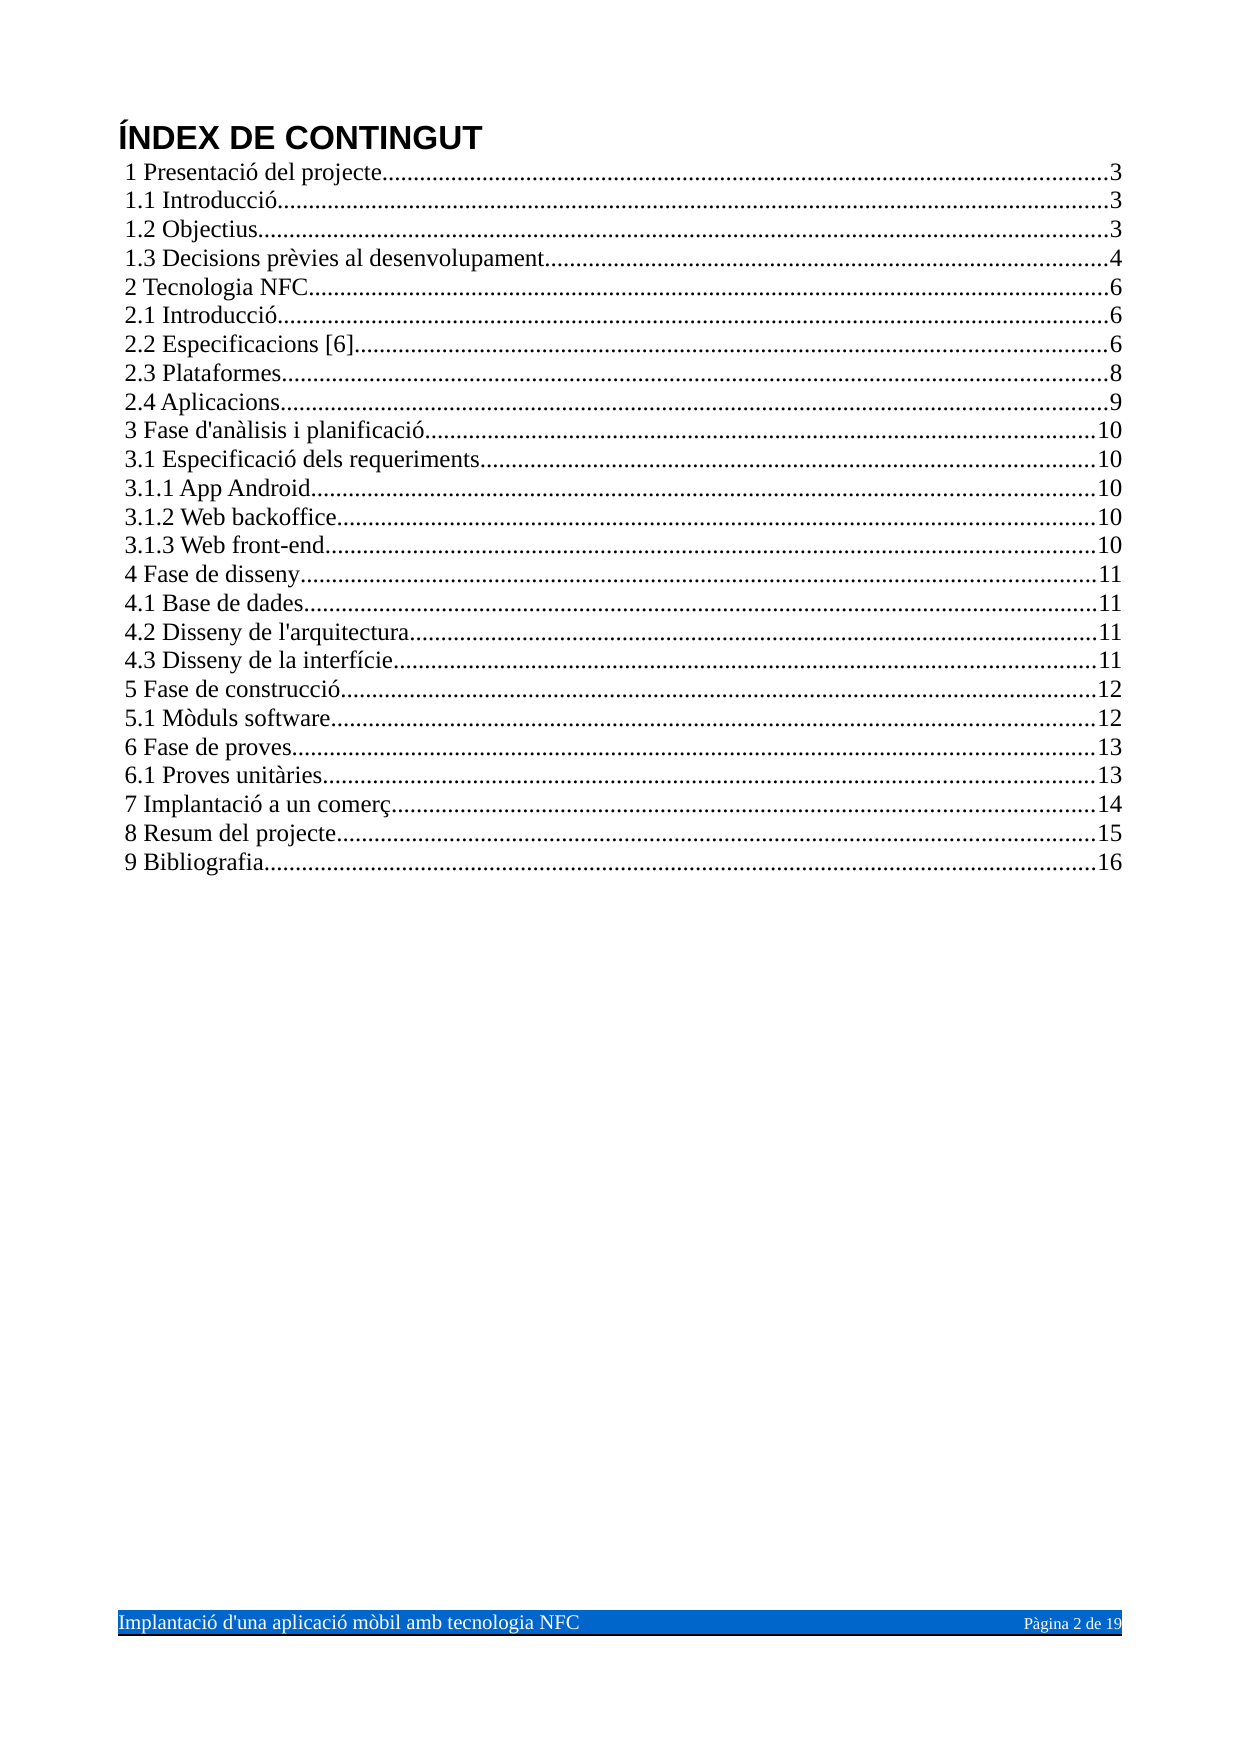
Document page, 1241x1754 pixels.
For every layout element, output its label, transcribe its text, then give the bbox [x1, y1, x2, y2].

text 3.1.1 App Android 10 [118, 473, 1122, 502]
text 1.3 Decisions prèvies al desenvolupament 4 [118, 243, 1122, 272]
text 2.4 Aplicacions 9 [118, 387, 1122, 415]
text 2.3 Plataformes 8 [118, 358, 1122, 387]
text 2 Tecnologia NFC 6 [118, 272, 1122, 300]
text 4 Fase de disseny 11 [118, 559, 1122, 588]
text 4.1 Base de dades 11 [118, 588, 1122, 617]
text 9 Bibliografia 16 [118, 847, 1122, 875]
text 7 Implantació a un comerç 14 [118, 789, 1122, 818]
text 8 Resum del projecte 15 [118, 818, 1122, 847]
text 3 Fase d'anàlisis i planificació 10 [118, 415, 1122, 444]
text 2.2 Especificacions [6] 6 [118, 329, 1122, 358]
text 1 Presentació del projecte 3 [118, 157, 1122, 185]
text 4.2 Disseny de l'arquitectura 11 [118, 617, 1122, 645]
text 3.1.3 Web front-end 10 [118, 530, 1122, 559]
text 2.1 Introducció 6 [118, 300, 1122, 329]
text 6.1 Proves unitàries 13 [118, 760, 1122, 789]
text 6 Fase de proves 13 [118, 732, 1122, 760]
text 5.1 Mòduls software 12 [118, 703, 1122, 732]
text 1.2 Objectius 3 [118, 214, 1122, 243]
text 5 Fase de construcció 12 [118, 674, 1122, 703]
text 3.1 Especificació dels requeriments 10 [118, 444, 1122, 473]
text 1.1 Introducció 3 [118, 185, 1122, 214]
text 4.3 Disseny de la interfície 11 [118, 645, 1122, 674]
subtitle ÍNDEX DE CONTINGUT [118, 118, 1122, 157]
text 3.1.2 Web backoffice 10 [118, 502, 1122, 530]
